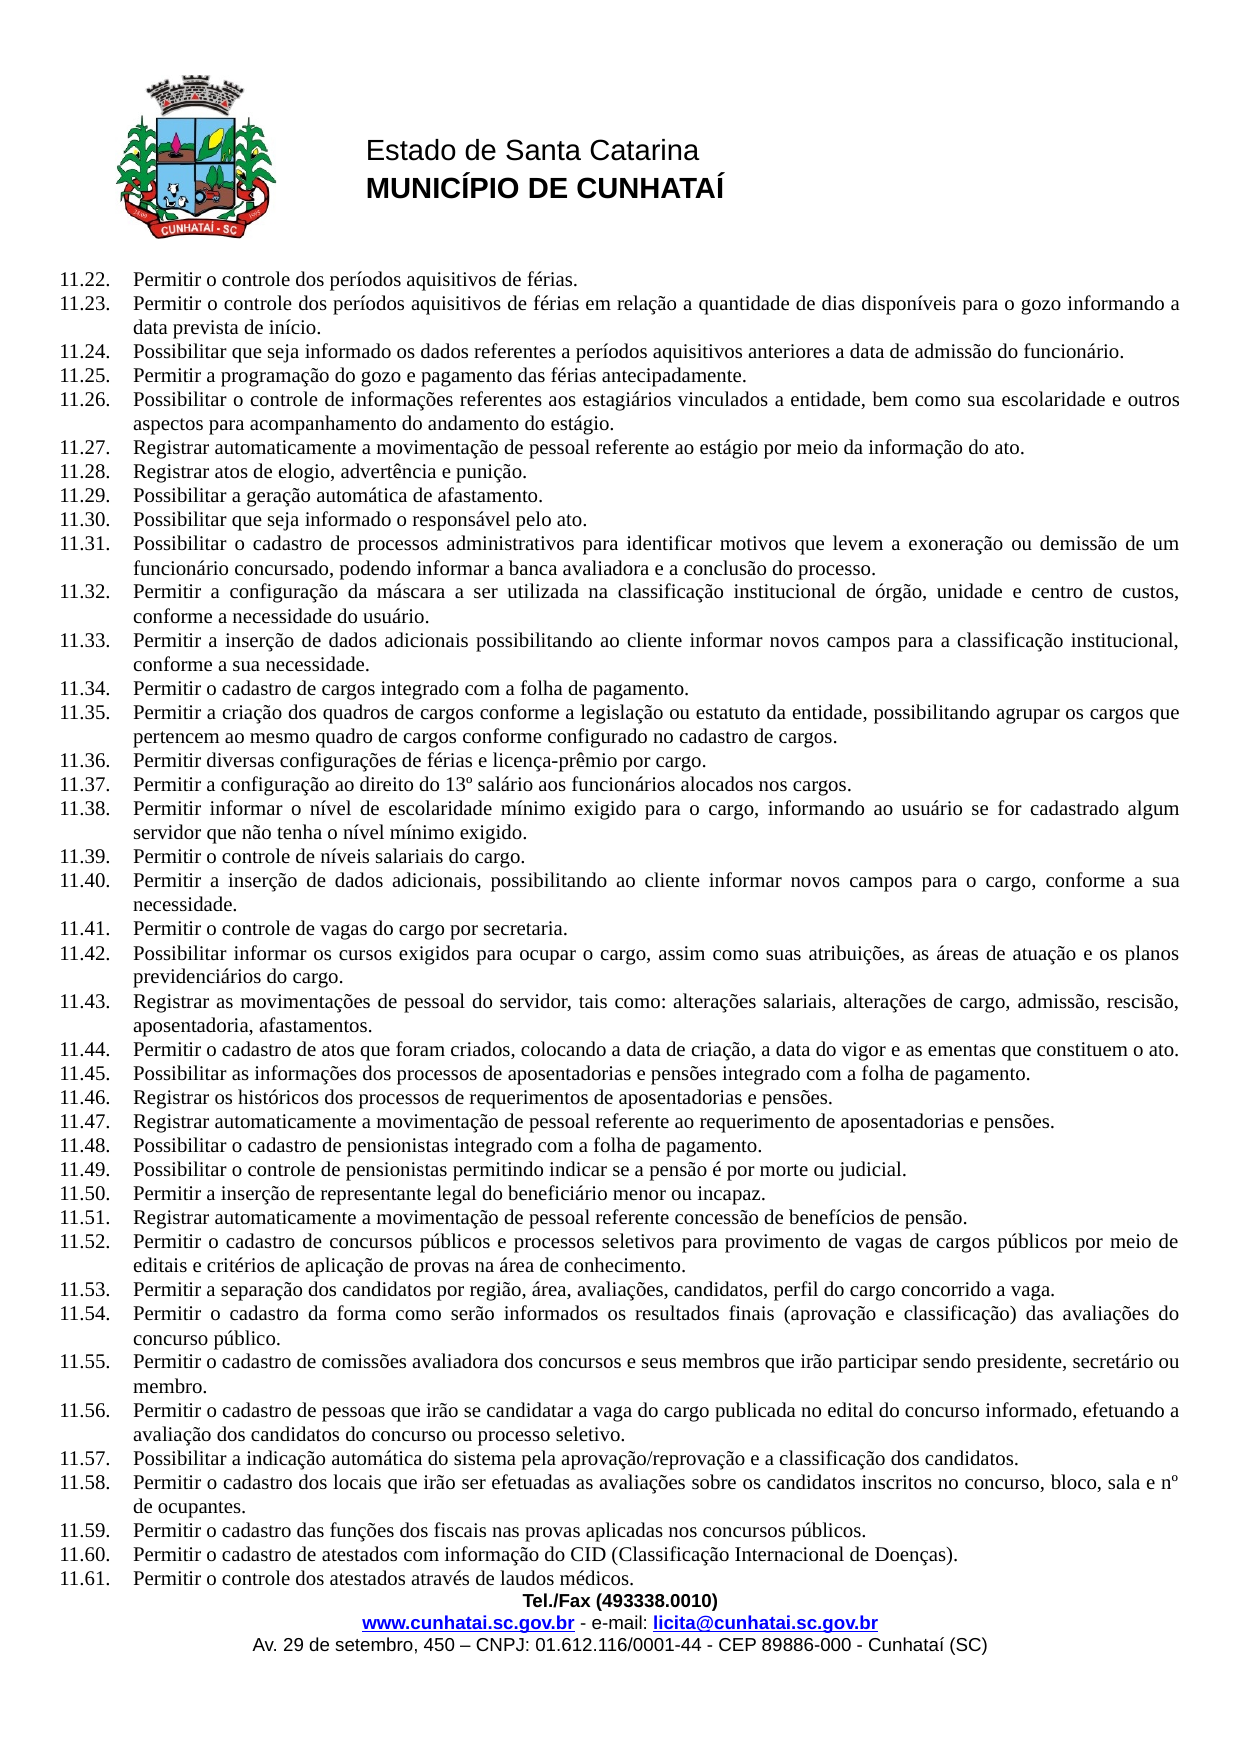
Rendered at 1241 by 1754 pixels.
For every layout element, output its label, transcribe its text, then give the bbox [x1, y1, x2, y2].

list Permitir a inserção de dados adicionais possibilitando ao cliente informar novos campos para a classificação institucional, conforme a sua necessidade. [59, 628, 1181, 676]
list Permitir o controle dos períodos aquisitivos de férias. [59, 267, 1181, 291]
list Registrar as movimentações de pessoal do servidor, tais como: alterações salariais, alterações de cargo, admissão, rescisão, aposentadoria, afastamentos. [59, 988, 1181, 1037]
list Permitir o cadastro das funções dos fiscais nas provas aplicadas nos concursos públicos. [59, 1518, 1181, 1542]
list Permitir o cadastro de concursos públicos e processos seletivos para provimento de vagas de cargos públicos por meio de editais e critérios de aplicação de provas na área de conhecimento. [59, 1229, 1181, 1277]
list Permitir o cadastro da forma como serão informados os resultados finais (aprovação e classificação) das avaliações do concurso público. [59, 1301, 1181, 1349]
list Permitir a configuração ao direito do 13º salário aos funcionários alocados nos cargos. [59, 772, 1181, 796]
list Permitir o controle de vagas do cargo por secretaria. [59, 916, 1181, 940]
list Permitir o controle dos atestados através de laudos médicos. [59, 1566, 1181, 1590]
list Permitir o cadastro de atestados com informação do CID (Classificação Internacional de Doenças). [59, 1542, 1181, 1566]
list Permitir a separação dos candidatos por região, área, avaliações, candidatos, perfil do cargo concorrido a vaga. [59, 1277, 1181, 1301]
list Registrar automaticamente a movimentação de pessoal referente ao requerimento de aposentadorias e pensões. [59, 1109, 1181, 1133]
list Permitir a programação do gozo e pagamento das férias antecipadamente. [59, 363, 1181, 387]
list Permitir o cadastro de comissões avaliadora dos concursos e seus membros que irão participar sendo presidente, secretário ou membro. [59, 1349, 1181, 1398]
list Possibilitar o cadastro de processos administrativos para identificar motivos que levem a exoneração ou demissão de um funcionário concursado, podendo informar a banca avaliadora e a conclusão do processo. [59, 531, 1181, 579]
list Permitir o cadastro de pessoas que irão se candidatar a vaga do cargo publicada no edital do concurso informado, efetuando a avaliação dos candidatos do concurso ou processo seletivo. [59, 1398, 1181, 1446]
list Possibilitar as informações dos processos de aposentadorias e pensões integrado com a folha de pagamento. [59, 1061, 1181, 1085]
list Registrar atos de elogio, advertência e punição. [59, 459, 1181, 483]
list Permitir diversas configurações de férias e licença-prêmio por cargo. [59, 748, 1181, 772]
list Registrar automaticamente a movimentação de pessoal referente ao estágio por meio da informação do ato. [59, 435, 1181, 459]
list Possibilitar informar os cursos exigidos para ocupar o cargo, assim como suas atribuições, as áreas de atuação e os planos previdenciários do cargo. [59, 940, 1181, 988]
list Possibilitar a geração automática de afastamento. [59, 483, 1181, 507]
list Possibilitar o controle de informações referentes aos estagiários vinculados a entidade, bem como sua escolaridade e outros aspectos para acompanhamento do andamento do estágio. [59, 387, 1181, 435]
list Permitir o controle de níveis salariais do cargo. [59, 844, 1181, 868]
list Possibilitar o cadastro de pensionistas integrado com a folha de pagamento. [59, 1133, 1181, 1157]
list Possibilitar que seja informado o responsável pelo ato. [59, 507, 1181, 531]
list Registrar os históricos dos processos de requerimentos de aposentadorias e pensões. [59, 1085, 1181, 1109]
list Permitir a configuração da máscara a ser utilizada na classificação institucional de órgão, unidade e centro de custos, conforme a necessidade do usuário. [59, 579, 1181, 628]
list Possibilitar que seja informado os dados referentes a períodos aquisitivos anteriores a data de admissão do funcionário. [59, 339, 1181, 363]
list Permitir a criação dos quadros de cargos conforme a legislação ou estatuto da entidade, possibilitando agrupar os cargos que pertencem ao mesmo quadro de cargos conforme configurado no cadastro de cargos. [59, 700, 1181, 748]
list Possibilitar a indicação automática do sistema pela aprovação/reprovação e a classificação dos candidatos. [59, 1446, 1181, 1470]
list Permitir o cadastro de atos que foram criados, colocando a data de criação, a data do vigor e as ementas que constituem o ato. [59, 1037, 1181, 1061]
list Possibilitar o controle de pensionistas permitindo indicar se a pensão é por morte ou judicial. [59, 1157, 1181, 1181]
list Permitir o cadastro dos locais que irão ser efetuadas as avaliações sobre os candidatos inscritos no concurso, bloco, sala e nº de ocupantes. [59, 1470, 1181, 1518]
list Permitir o cadastro de cargos integrado com a folha de pagamento. [59, 676, 1181, 700]
list Permitir a inserção de dados adicionais, possibilitando ao cliente informar novos campos para o cargo, conforme a sua necessidade. [59, 868, 1181, 916]
list Registrar automaticamente a movimentação de pessoal referente concessão de benefícios de pensão. [59, 1205, 1181, 1229]
list Permitir a inserção de representante legal do beneficiário menor ou incapaz. [59, 1181, 1181, 1205]
list Permitir o controle dos períodos aquisitivos de férias em relação a quantidade de dias disponíveis para o gozo informando a data prevista de início. [59, 291, 1181, 339]
list Permitir informar o nível de escolaridade mínimo exigido para o cargo, informando ao usuário se for cadastrado algum servidor que não tenha o nível mínimo exigido. [59, 796, 1181, 844]
